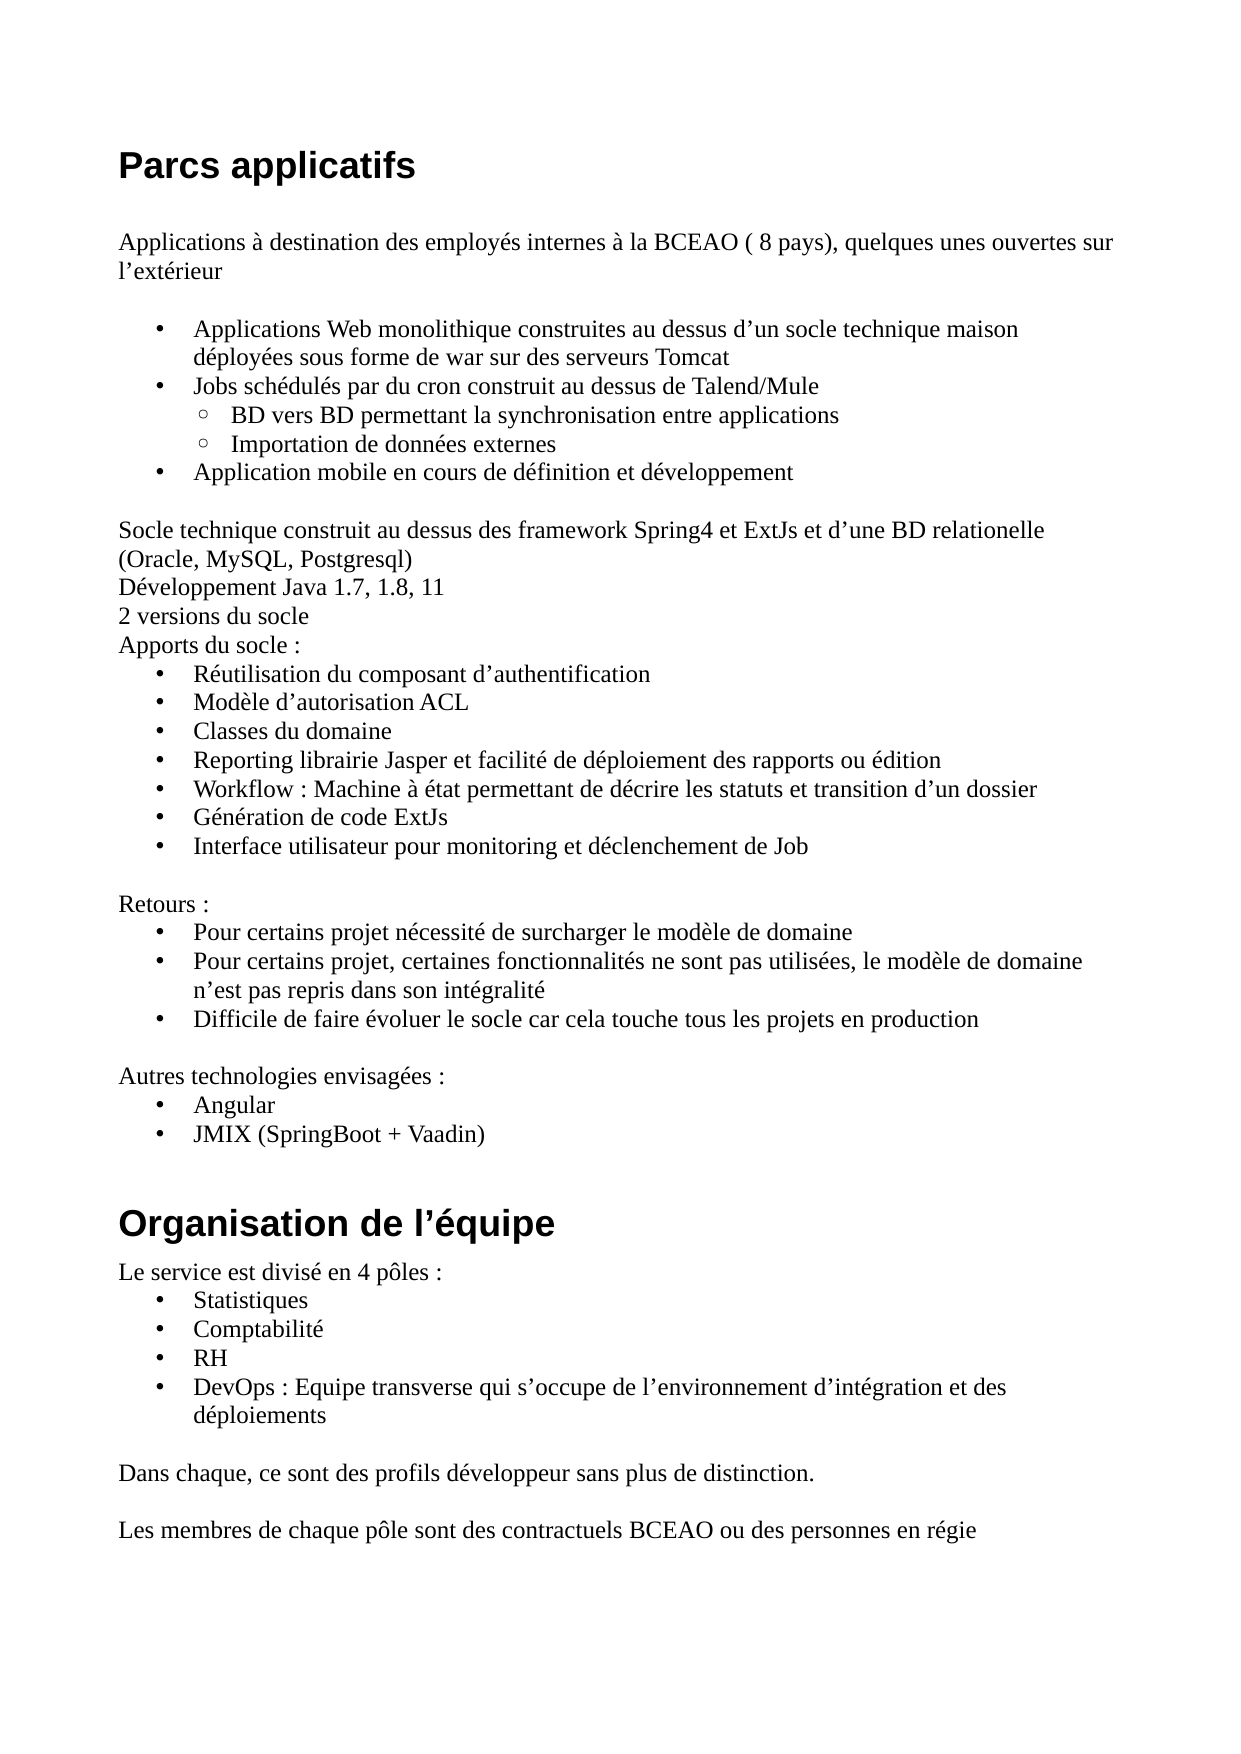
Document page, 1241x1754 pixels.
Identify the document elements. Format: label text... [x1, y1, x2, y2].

subtitle Parcs applicatifs [118, 143, 1122, 186]
list Jobs schédulés par du cron construit au dessus de Talend/Mule [156, 371, 1122, 400]
text Développement Java 1.7, 1.8, 11 [118, 572, 1122, 601]
list Applications Web monolithique construites au dessus d’un socle technique maison déployées sous forme de war sur des serveurs Tomcat [156, 314, 1122, 371]
list Classes du domaine [156, 716, 1122, 745]
text Les membres de chaque pôle sont des contractuels BCEAO ou des personnes en régie [118, 1516, 1122, 1544]
list Comptabilité [156, 1314, 1122, 1343]
list RH [156, 1343, 1122, 1372]
subtitle Organisation de l’équipe [118, 1201, 1122, 1244]
list Génération de code ExtJs [156, 802, 1122, 831]
list Workflow : Machine à état permettant de décrire les statuts et transition d’un dossier [156, 774, 1122, 802]
list Application mobile en cours de définition et développement [156, 457, 1122, 486]
text Apports du socle : [118, 630, 1122, 659]
text Retours : [118, 889, 1122, 917]
list Modèle d’autorisation ACL [156, 687, 1122, 716]
text Autres technologies envisagées : [118, 1061, 1122, 1090]
text Socle technique construit au dessus des framework Spring4 et ExtJs et d’une BD relationelle (Oracle, MySQL, Postgresql) [118, 515, 1122, 572]
list BD vers BD permettant la synchronisation entre applications [193, 400, 1122, 429]
list Interface utilisateur pour monitoring et déclenchement de Job [156, 831, 1122, 860]
list Angular [156, 1090, 1122, 1119]
list Statistiques [156, 1286, 1122, 1314]
list Difficile de faire évoluer le socle car cela touche tous les projets en production [156, 1004, 1122, 1032]
text Dans chaque, ce sont des profils développeur sans plus de distinction. [118, 1458, 1122, 1487]
list DevOps : Equipe transverse qui s’occupe de l’environnement d’intégration et des déploiements [156, 1372, 1122, 1429]
list Pour certains projet nécessité de surcharger le modèle de domaine [156, 917, 1122, 946]
list Pour certains projet, certaines fonctionnalités ne sont pas utilisées, le modèle de domaine n’est pas repris dans son intégralité [156, 946, 1122, 1004]
text Le service est divisé en 4 pôles : [118, 1257, 1122, 1286]
list JMIX (SpringBoot + Vaadin) [156, 1119, 1122, 1147]
text Applications à destination des employés internes à la BCEAO ( 8 pays), quelques unes ouvertes sur l’extérieur [118, 227, 1122, 285]
list Reporting librairie Jasper et facilité de déploiement des rapports ou édition [156, 745, 1122, 774]
list Réutilisation du composant d’authentification [156, 659, 1122, 687]
text 2 versions du socle [118, 601, 1122, 630]
list Importation de données externes [193, 429, 1122, 457]
